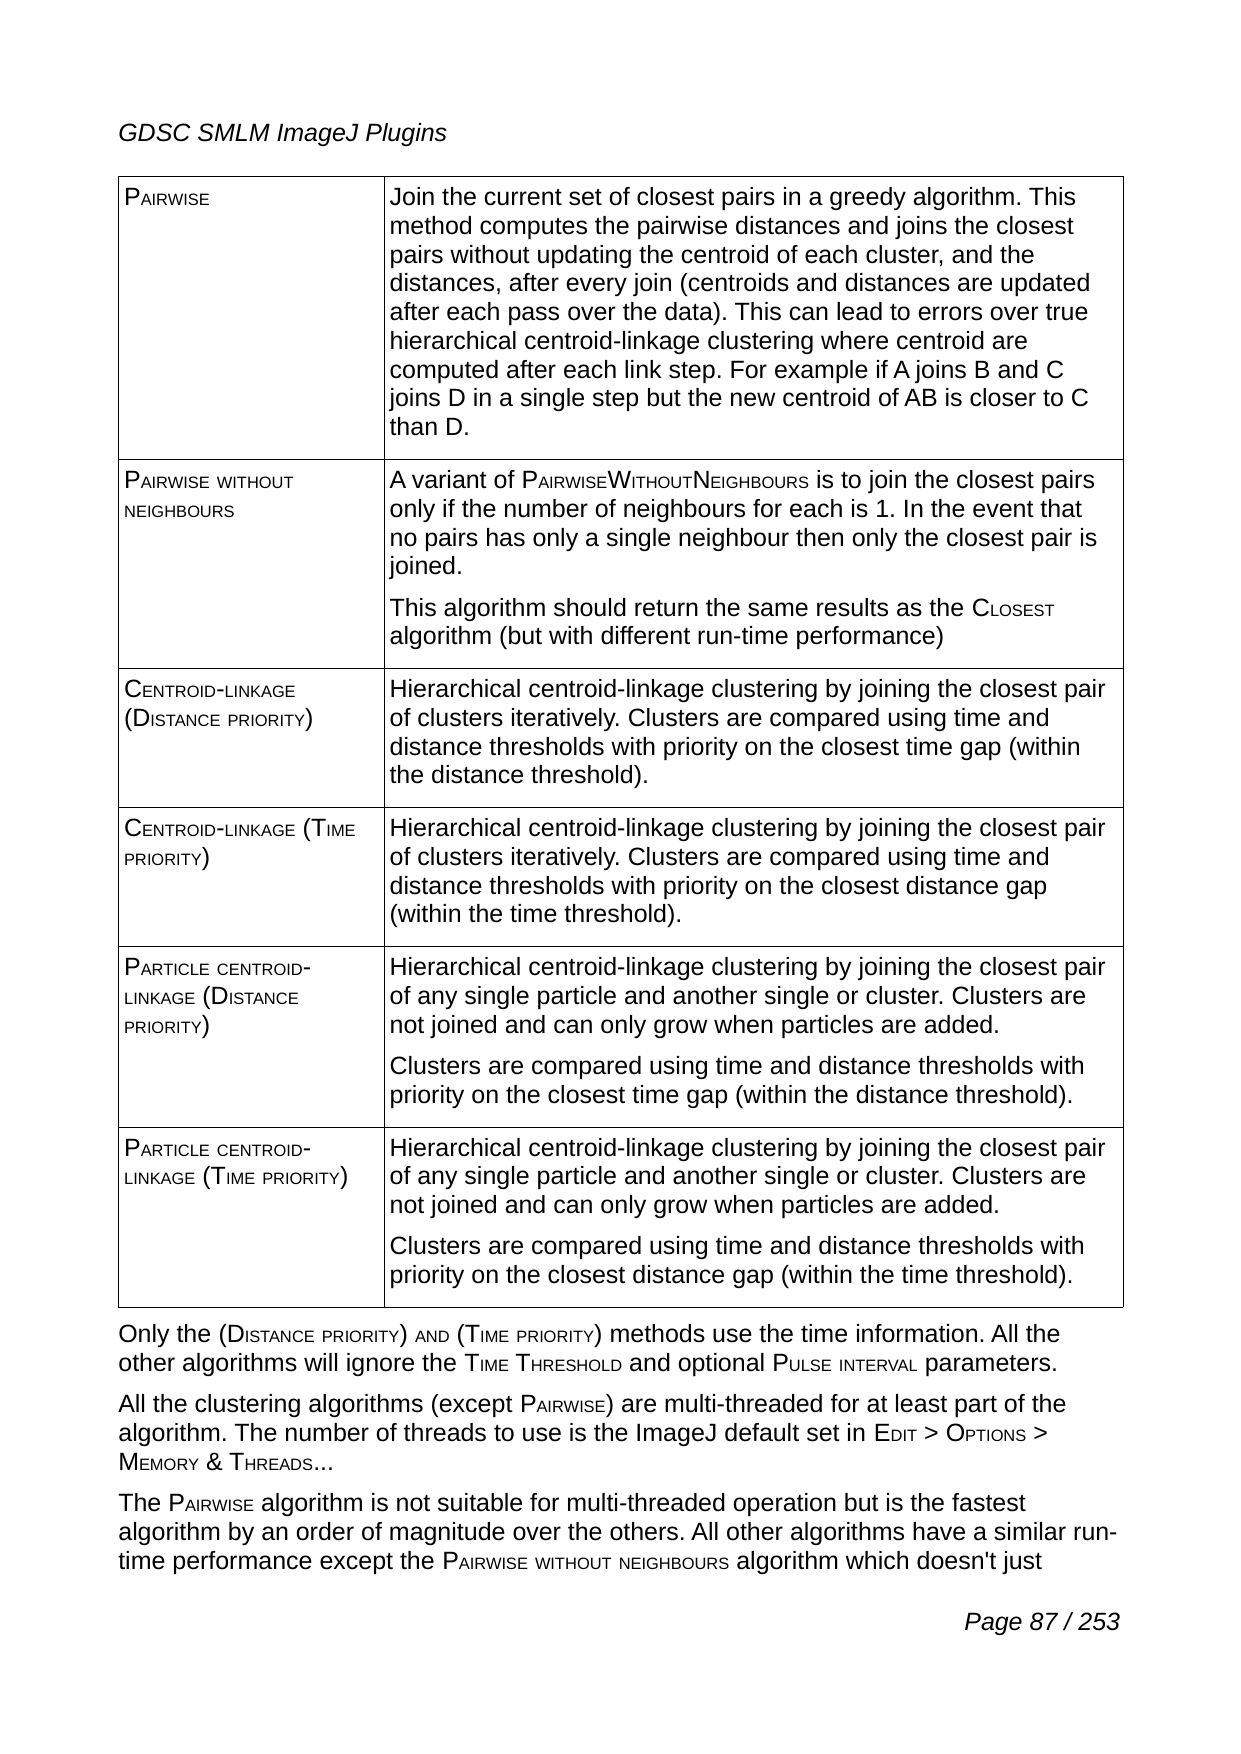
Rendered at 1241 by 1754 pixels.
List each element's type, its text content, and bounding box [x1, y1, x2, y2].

table_cell Particle centroid-linkage (Time priority) [119, 1128, 384, 1307]
table_cell A variant of PairwiseWithoutNeighbours is to join the closest pairs only if the number of neighbours for each is 1. In the event that no pairs has only a single neighbour then only the closest pair is joined. This algorithm should return the same results as the Closest algorithm (but with different run-time performance) [385, 460, 1123, 668]
table_cell Hierarchical centroid-linkage clustering by joining the closest pair of clusters iteratively. Clusters are compared using time and distance thresholds with priority on the closest time gap (within the distance threshold). [385, 669, 1123, 807]
text All the clustering algorithms (except Pairwise) are multi-threaded for at least part of the algorithm. The number of threads to use is the ImageJ default set in Edit > Options > Memory & Threads... [118, 1389, 1122, 1476]
table_cell Hierarchical centroid-linkage clustering by joining the closest pair of clusters iteratively. Clusters are compared using time and distance thresholds with priority on the closest distance gap (within the time threshold). [385, 808, 1123, 946]
table_cell Centroid-linkage (Time priority) [119, 808, 384, 946]
table_cell Centroid-linkage (Distance priority) [119, 669, 384, 807]
table_cell Hierarchical centroid-linkage clustering by joining the closest pair of any single particle and another single or cluster. Clusters are not joined and can only grow when particles are added. Clusters are compared using time and distance thresholds with priority on the closest time gap (within the distance threshold). [385, 947, 1123, 1127]
table_cell Particle centroid-linkage (Distance priority) [119, 947, 384, 1127]
table_cell Hierarchical centroid-linkage clustering by joining the closest pair of any single particle and another single or cluster. Clusters are not joined and can only grow when particles are added. Clusters are compared using time and distance thresholds with priority on the closest distance gap (within the time threshold). [385, 1128, 1123, 1307]
table_cell Join the current set of closest pairs in a greedy algorithm. This method computes the pairwise distances and joins the closest pairs without updating the centroid of each cluster, and the distances, after every join (centroids and distances are updated after each pass over the data). This can lead to errors over true hierarchical centroid-linkage clustering where centroid are computed after each link step. For example if A joins B and C joins D in a single step but the new centroid of AB is closer to C than D. [385, 177, 1123, 459]
text The Pairwise algorithm is not suitable for multi-threaded operation but is the fastest algorithm by an order of magnitude over the others. All other algorithms have a similar run-time performance except the Pairwise without neighbours algorithm which doesn't just [118, 1488, 1122, 1574]
text Only the (Distance priority) and (Time priority) methods use the time information. All the other algorithms will ignore the Time Threshold and optional Pulse interval parameters. [118, 1319, 1122, 1377]
table_cell Pairwise [119, 177, 384, 459]
table_cell Pairwise without neighbours [119, 460, 384, 668]
